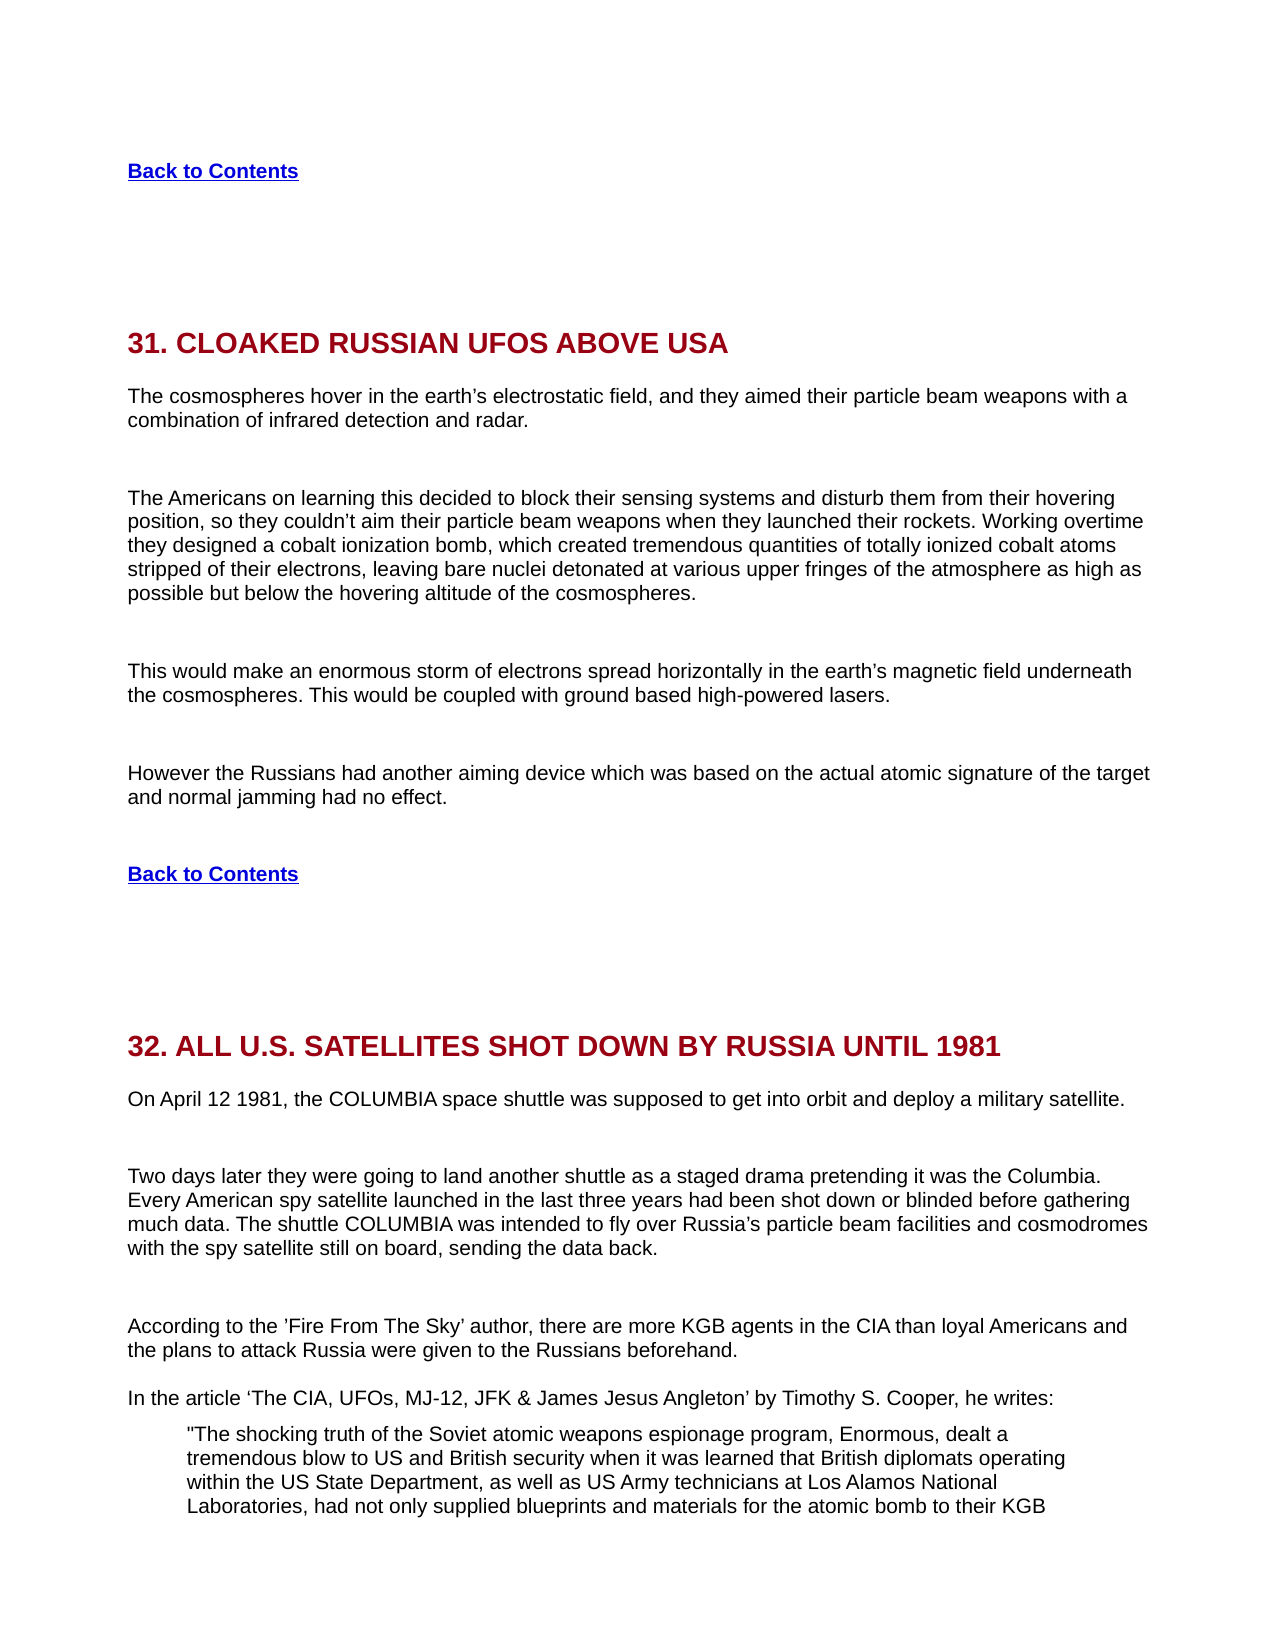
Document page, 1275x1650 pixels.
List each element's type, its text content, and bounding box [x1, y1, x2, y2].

text 32. ALL U.S. SATELLITES SHOT DOWN BY RUSSIA UNTIL 1981 On April 12 1981, the COLUMBIA space shuttle was supposed to get into orbit and deploy a military satellite. [127, 1005, 1154, 1111]
text Back to Contents [127, 159, 1154, 207]
text Two days later they were going to land another shuttle as a staged drama pretending it was the Columbia. Every American spy satellite launched in the last three years had been shot down or blinded before gathering much data. The shuttle COLUMBIA was intended to fly over Russia’s particle beam facilities and cosmodromes with the spy satellite still on board, sending the data back. [127, 1164, 1154, 1260]
text However the Russians had another aiming device which was based on the actual atomic signature of the target and normal jamming had no effect. [127, 761, 1154, 808]
text According to the ’Fire From The Sky’ author, there are more KGB agents in the CIA than loyal Americans and the plans to attack Russia were given to the Russians beforehand. In the article ‘The CIA, UFOs, MJ-12, JFK & James Jesus Angleton’ by Timothy S. Cooper, he writes: [127, 1314, 1154, 1410]
text Back to Contents [127, 862, 1154, 910]
text This would make an enormous storm of electrons spread horizontally in the earth’s magnetic field underneath the cosmospheres. This would be coupled with ground based high-powered lasers. [127, 659, 1154, 707]
text 31. CLOAKED RUSSIAN UFOS ABOVE USA The cosmospheres hover in the earth’s electrostatic field, and they aimed their particle beam weapons with a combination of infrared detection and radar. [127, 302, 1154, 432]
text "The shocking truth of the Soviet atomic weapons espionage program, Enormous, dealt a tremendous blow to US and British security when it was learned that British diplomats operating within the US State Department, as well as US Army technicians at Los Alamos National Laboratories, had not only supplied blueprints and materials for the atomic bomb to their KGB [187, 1422, 1095, 1518]
text The Americans on learning this decided to block their sensing systems and disturb them from their hovering position, so they couldn’t aim their particle beam weapons when they launched their rockets. Working overtime they designed a cobalt ionization bomb, which created tremendous quantities of totally ionized cobalt atoms stripped of their electrons, leaving bare nuclei detonated at various upper fringes of the atmosphere as high as possible but below the hovering altitude of the cosmospheres. [127, 485, 1154, 605]
